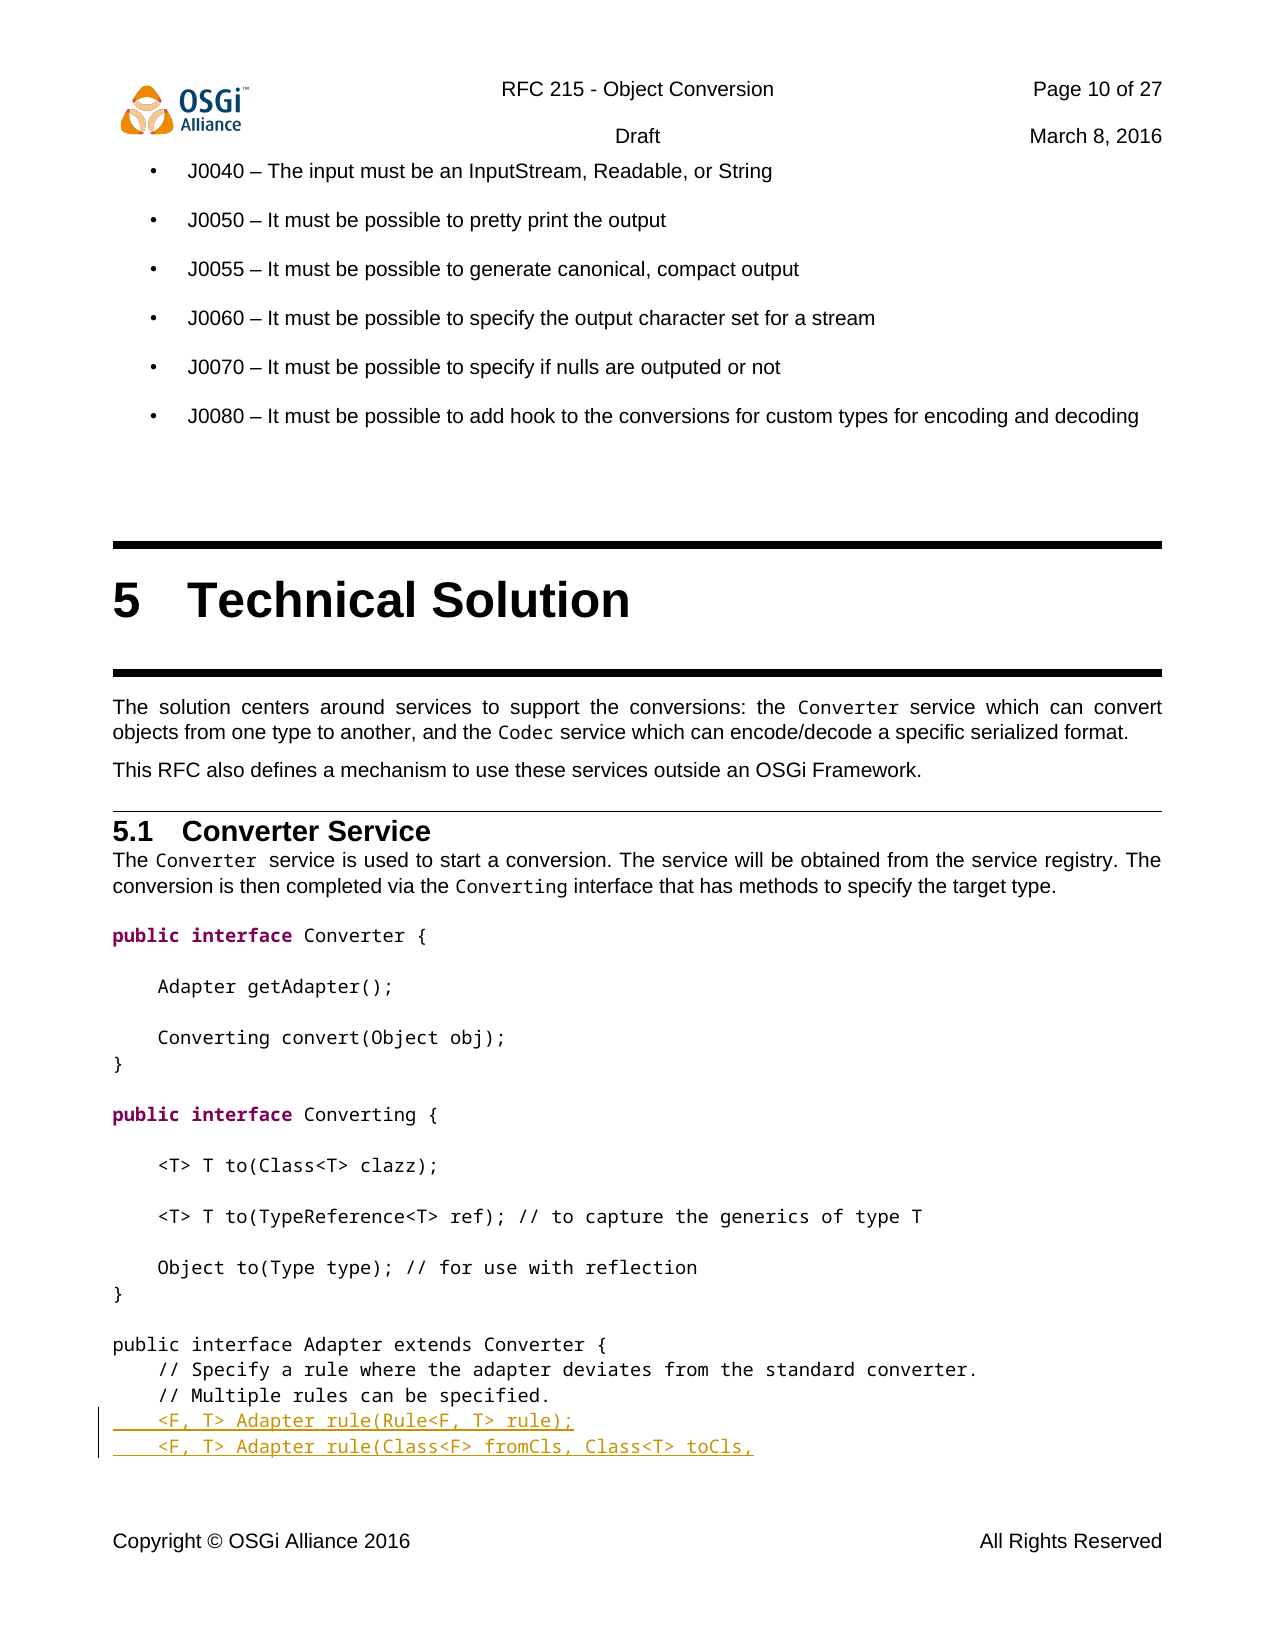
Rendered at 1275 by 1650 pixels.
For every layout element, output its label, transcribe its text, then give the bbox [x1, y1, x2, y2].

list J0050 – It must be possible to pretty print the output [150, 208, 1162, 232]
text public interface Converter { [112, 922, 1162, 948]
text Object to(Type type); // for use with reflection [112, 1254, 1162, 1280]
text // Specify a rule where the adapter deviates from the standard converter. [112, 1356, 1162, 1382]
text The Converter service is used to start a conversion. The service will be obtained from the service registry. The conversion is then completed via the Converting interface that has methods to specify the target type. [112, 847, 1162, 898]
text public interface Converting { [112, 1101, 1162, 1127]
text <F, T> Adapter rule(Rule<F, T> rule); [112, 1407, 1162, 1433]
text The solution centers around services to support the conversions: the Converter service which can convert objects from one type to another, and the Codec service which can encode/decode a specific serialized format. [112, 694, 1162, 745]
text <F, T> Adapter rule(Class<F> fromCls, Class<T> toCls, [112, 1433, 1162, 1458]
picture [113, 78, 257, 142]
text } [112, 1050, 1162, 1076]
text Converting convert(Object obj); [112, 1024, 1162, 1050]
text Adapter getAdapter(); [112, 973, 1162, 999]
text public interface Adapter extends Converter { [112, 1331, 1162, 1356]
text <T> T to(TypeReference<T> ref); // to capture the generics of type T [112, 1203, 1162, 1229]
text // Multiple rules can be specified. [112, 1382, 1162, 1407]
text <T> T to(Class<T> clazz); [112, 1152, 1162, 1178]
subtitle Technical Solution [112, 542, 1162, 677]
list J0040 – The input must be an InputStream, Readable, or String [150, 159, 1162, 183]
list J0055 – It must be possible to generate canonical, compact output [150, 257, 1162, 281]
subtitle Converter Service [112, 812, 1162, 847]
list J0060 – It must be possible to specify the output character set for a stream [150, 306, 1162, 330]
text } [112, 1280, 1162, 1305]
list J0070 – It must be possible to specify if nulls are outputed or not [150, 355, 1162, 379]
text This RFC also defines a mechanism to use these services outside an OSGi Framework. [112, 758, 1162, 782]
list J0080 – It must be possible to add hook to the conversions for custom types for encoding and decoding [150, 404, 1162, 428]
